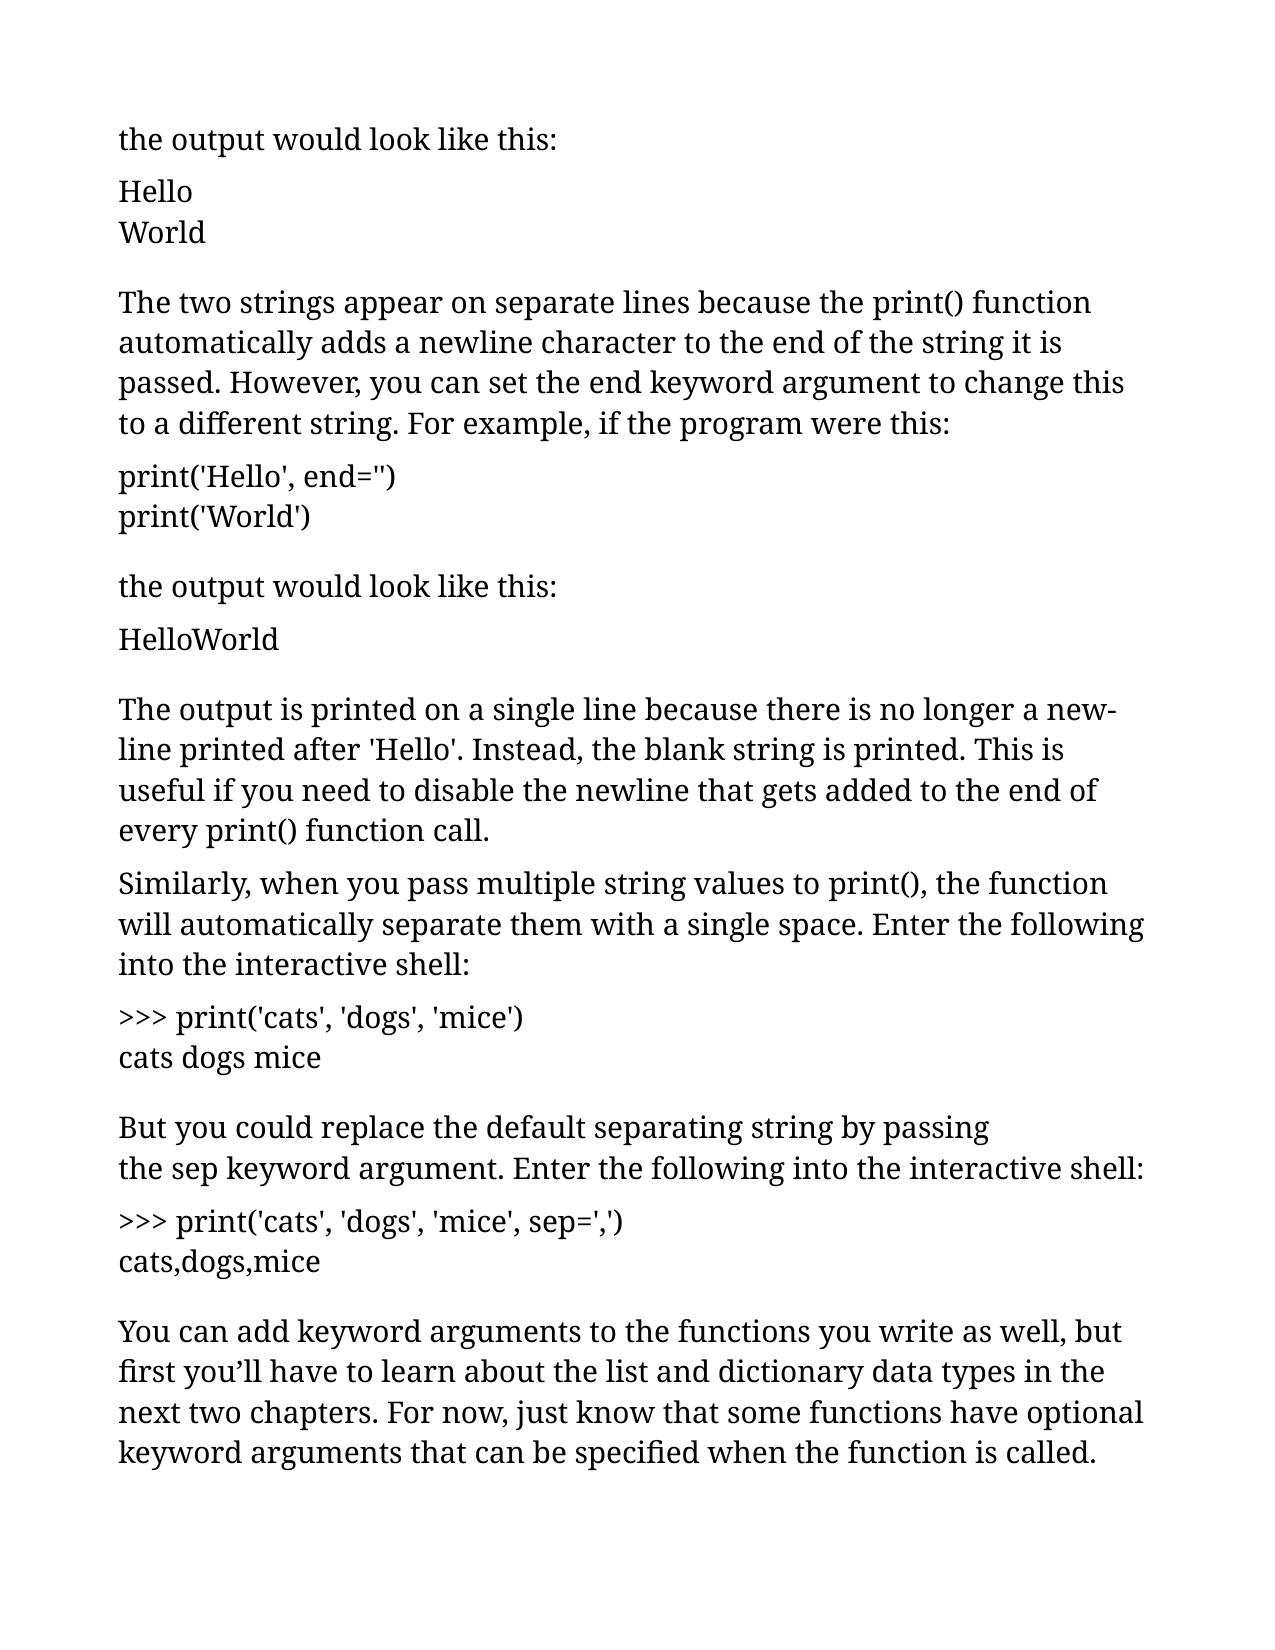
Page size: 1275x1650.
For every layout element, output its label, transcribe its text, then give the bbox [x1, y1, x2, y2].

text You can add keyword arguments to the functions you write as well, but first you’ll have to learn about the list and dictionary data types in the next two chapters. For now, just know that some functions have optional keyword arguments that can be specified when the function is called. [118, 1311, 1157, 1472]
text cats,dogs,mice [118, 1241, 1157, 1281]
text But you could replace the default separating string by passing the sep keyword argument. Enter the following into the interactive shell: [118, 1107, 1157, 1188]
text The two strings appear on separate lines because the print() function automatically adds a newline character to the end of the string it is passed. However, you can set the end keyword argument to change this to a different string. For example, if the program were this: [118, 281, 1157, 443]
text >>> print('cats', 'dogs', 'mice') [118, 997, 1157, 1037]
text Hello [118, 171, 1157, 211]
text the output would look like this: [118, 566, 1157, 606]
text the output would look like this: [118, 118, 1157, 158]
text cats dogs mice [118, 1037, 1157, 1077]
text >>> print('cats', 'dogs', 'mice', sep=',') [118, 1200, 1157, 1241]
text Similarly, when you pass multiple string values to print(), the function will automatically separate them with a single space. Enter the following into the interactive shell: [118, 863, 1157, 984]
text The output is printed on a single line because there is no longer a new-line printed after 'Hello'. Instead, the blank string is printed. This is useful if you need to disable the newline that gets added to the end of every print() function call. [118, 689, 1157, 850]
text print('Hello', end='') [118, 456, 1157, 496]
text print('World') [118, 496, 1157, 536]
text HelloWorld [118, 619, 1157, 659]
text World [118, 211, 1157, 252]
